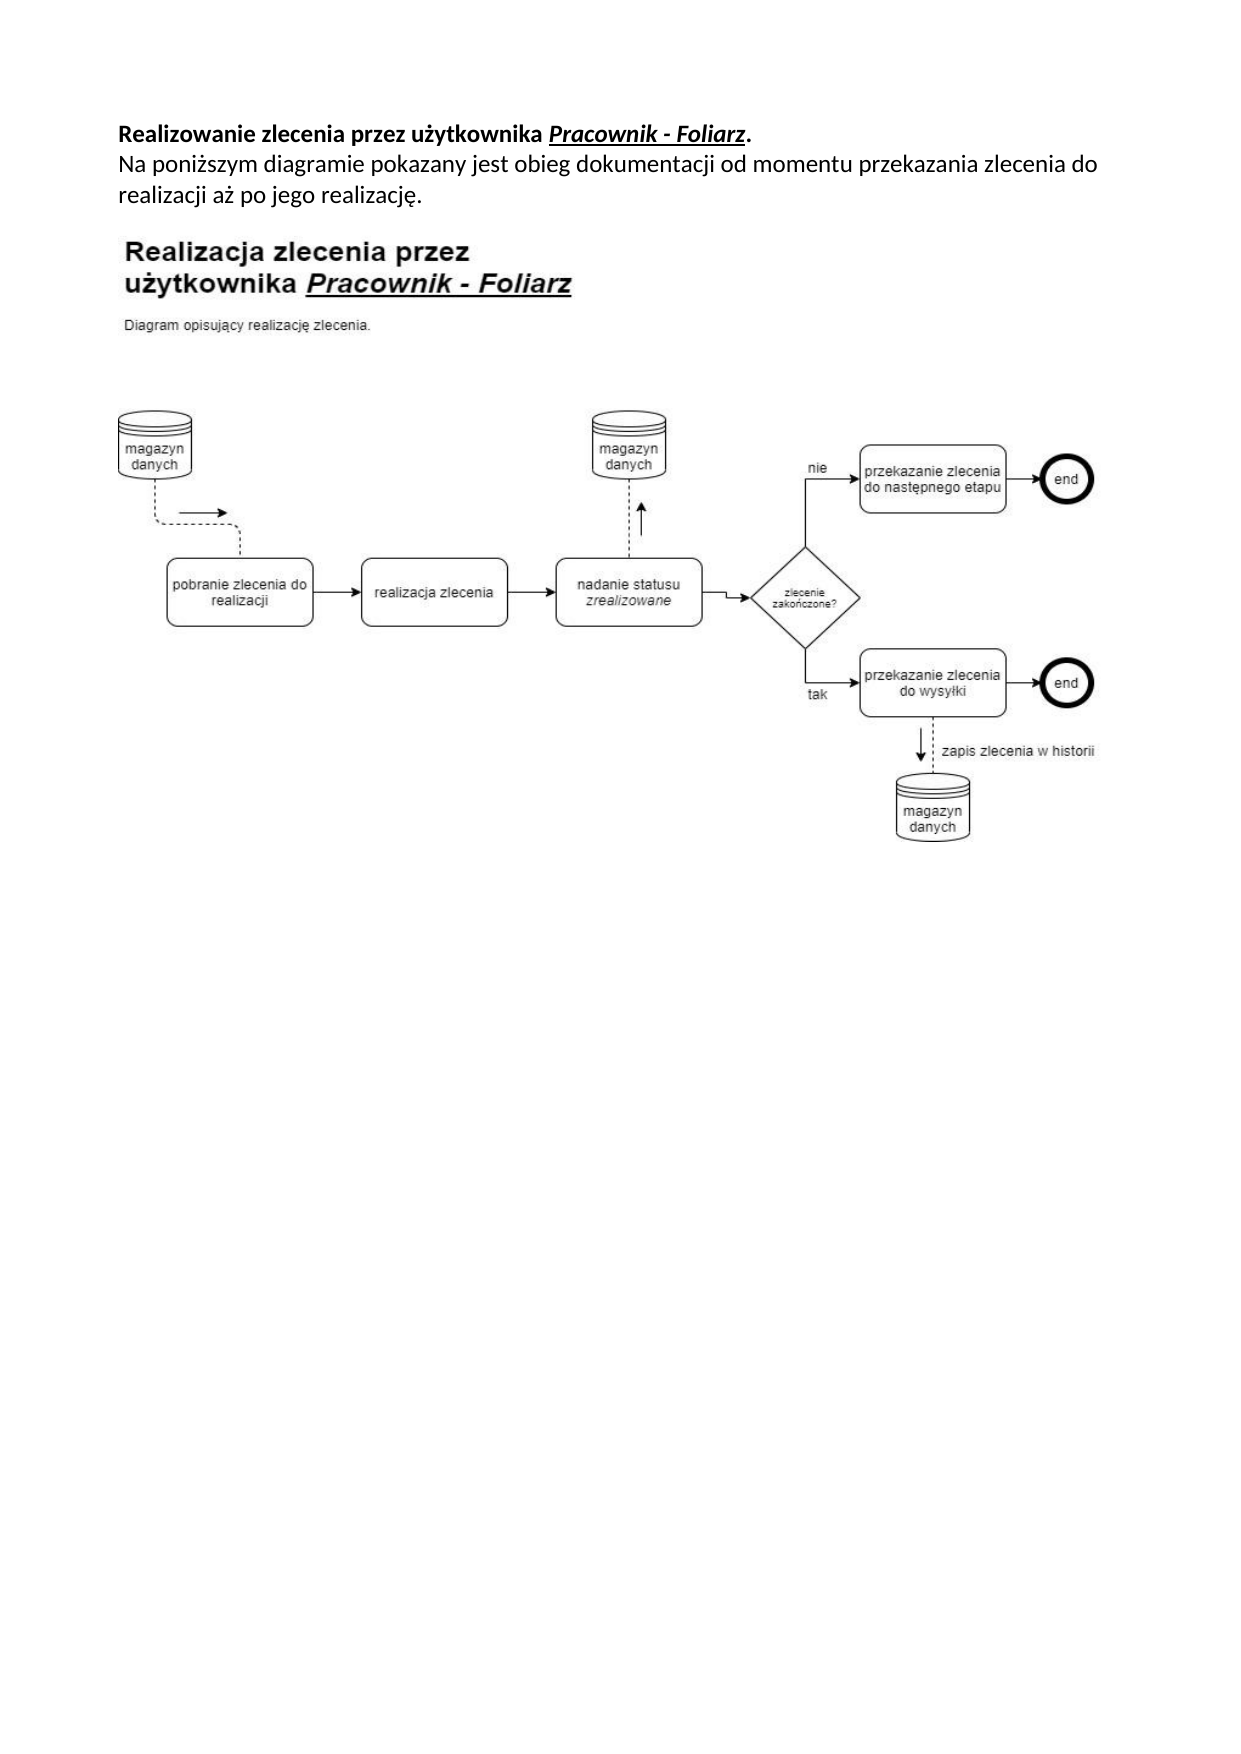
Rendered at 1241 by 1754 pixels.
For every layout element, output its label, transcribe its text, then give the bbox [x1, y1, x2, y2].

text Realizowanie zlecenia przez użytkownika Pracownik - Foliarz. [118, 118, 1122, 149]
text Na poniższym diagramie pokazany jest obieg dokumentacji od momentu przekazania zlecenia do realizacji aż po jego realizację. [118, 149, 1122, 210]
